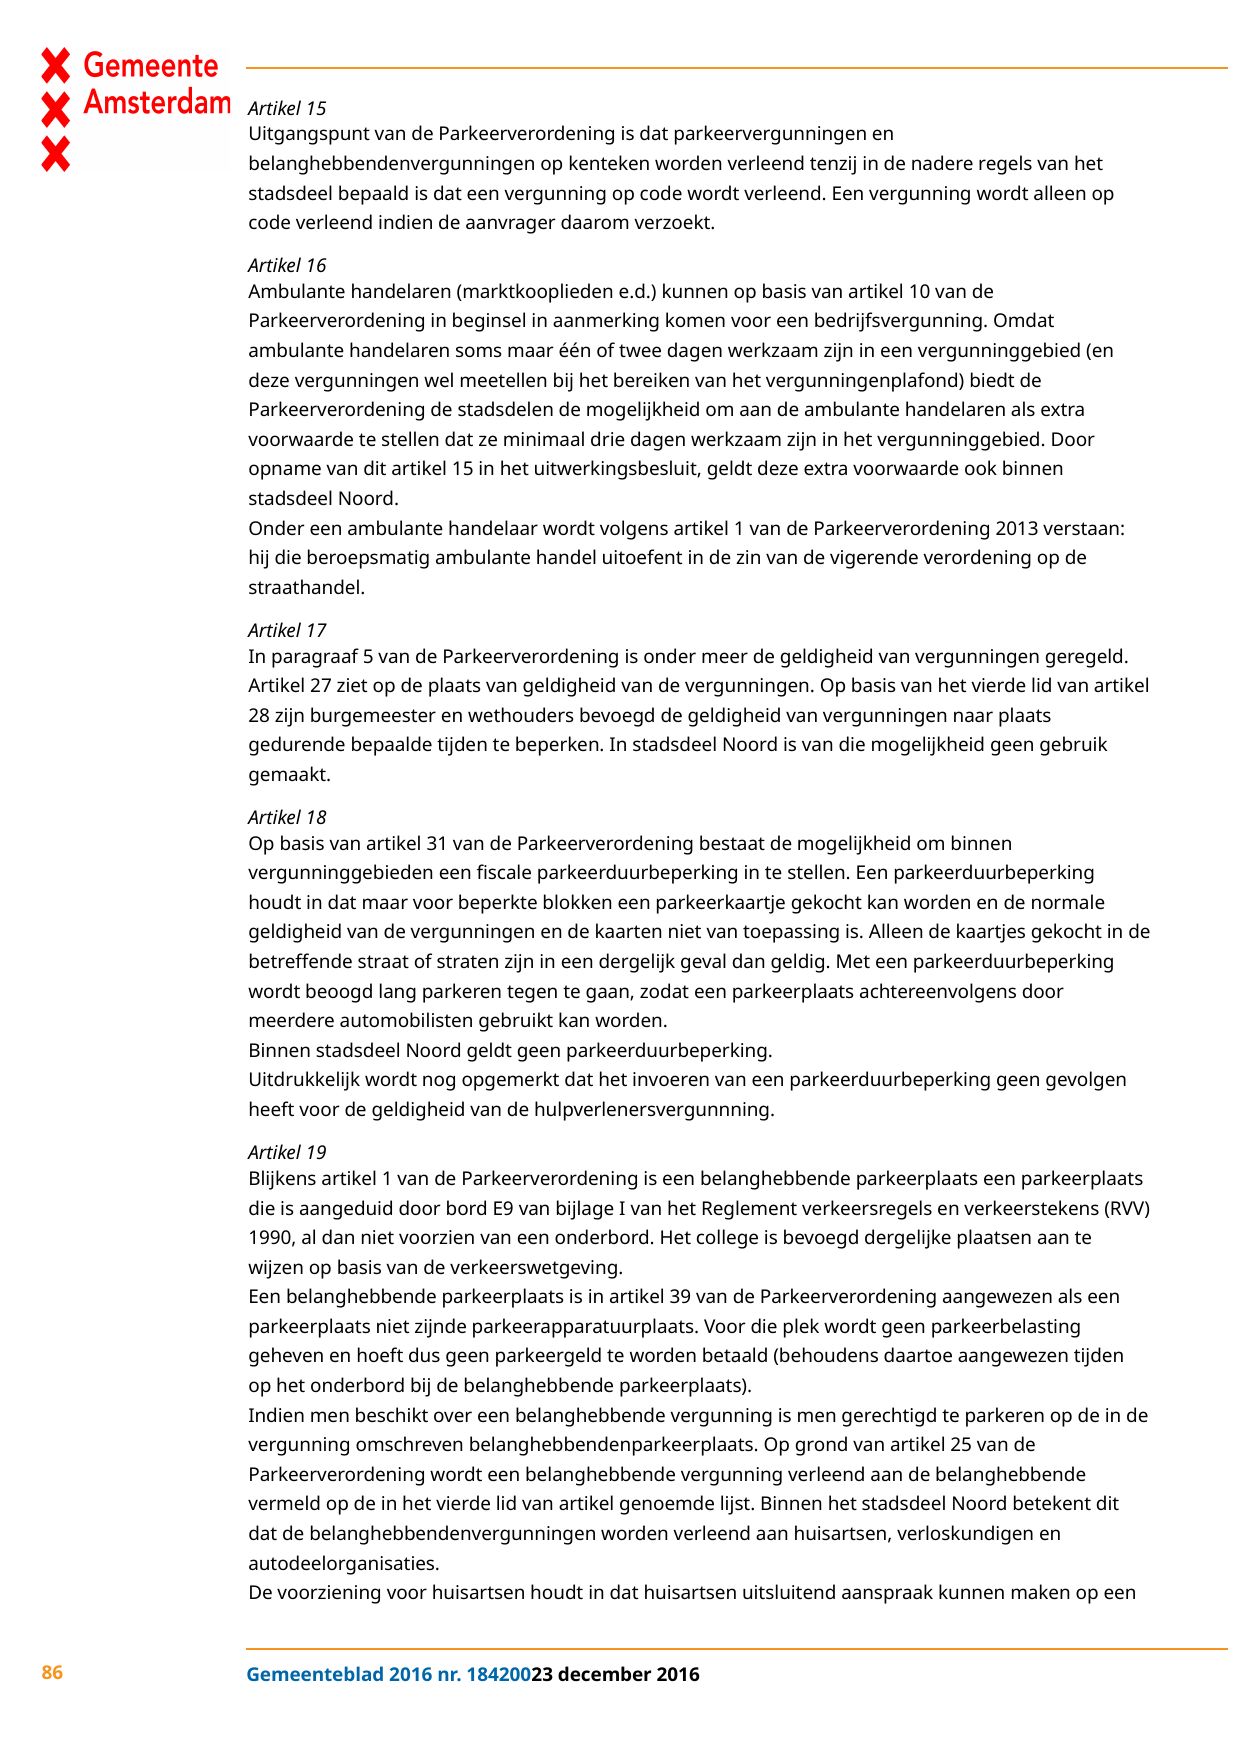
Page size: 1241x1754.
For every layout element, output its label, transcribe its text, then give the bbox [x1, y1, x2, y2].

text Blijkens artikel 1 van de Parkeerverordening is een belanghebbende parkeerplaats een parkeerplaats die is aangeduid door bord E9 van bijlage I van het Reglement verkeersregels en verkeerstekens (RVV) 1990, al dan niet voorzien van een onderbord. Het college is bevoegd dergelijke plaatsen aan te wijzen op basis van de verkeerswetgeving. [248, 1165, 1152, 1279]
text Artikel 17 [248, 617, 1152, 643]
text De voorziening voor huisartsen houdt in dat huisartsen uitsluitend aanspraak kunnen maken op een [248, 1579, 1152, 1605]
text Artikel 19 [248, 1139, 1152, 1165]
text Artikel 18 [248, 804, 1152, 830]
text Uitdrukkelijk wordt nog opgemerkt dat het invoeren van een parkeerduurbeperking geen gevolgen heeft voor de geldigheid van de hulpverlenersvergunnning. [248, 1067, 1152, 1122]
text Ambulante handelaren (marktkooplieden e.d.) kunnen op basis van artikel 10 van de Parkeerverordening in beginsel in aanmerking komen voor een bedrijfsvergunning. Omdat ambulante handelaren soms maar één of twee dagen werkzaam zijn in een vergunninggebied (en deze vergunningen wel meetellen bij het bereiken van het vergunningenplafond) biedt de Parkeerverordening de stadsdelen de mogelijkheid om aan de ambulante handelaren als extra voorwaarde te stellen dat ze minimaal drie dagen werkzaam zijn in het vergunninggebied. Door opname van dit artikel 15 in het uitwerkingsbesluit, geldt deze extra voorwaarde ook binnen stadsdeel Noord. [248, 278, 1152, 511]
text Artikel 16 [248, 252, 1152, 278]
text Indien men beschikt over een belanghebbende vergunning is men gerechtigd te parkeren op de in de vergunning omschreven belanghebbendenparkeerplaats. Op grond van artikel 25 van de Parkeerverordening wordt een belanghebbende vergunning verleend aan de belanghebbende vermeld op de in het vierde lid van artikel genoemde lijst. Binnen het stadsdeel Noord betekent dit dat de belanghebbendenvergunningen worden verleend aan huisartsen, verloskundigen en autodeelorganisaties. [248, 1402, 1152, 1575]
picture [41, 47, 231, 172]
text Op basis van artikel 31 van de Parkeerverordening bestaat de mogelijkheid om binnen vergunninggebieden een fiscale parkeerduurbeperking in te stellen. Een parkeerduurbeperking houdt in dat maar voor beperkte blokken een parkeerkaartje gekocht kan worden en de normale geldigheid van de vergunningen en de kaarten niet van toepassing is. Alleen de kaartjes gekocht in de betreffende straat of straten zijn in een dergelijk geval dan geldig. Met een parkeerduurbeperking wordt beoogd lang parkeren tegen te gaan, zodat een parkeerplaats achtereenvolgens door meerdere automobilisten gebruikt kan worden. [248, 830, 1152, 1033]
text In paragraaf 5 van de Parkeerverordening is onder meer de geldigheid van vergunningen geregeld. Artikel 27 ziet op de plaats van geldigheid van de vergunningen. Op basis van het vierde lid van artikel 28 zijn burgemeester en wethouders bevoegd de geldigheid van vergunningen naar plaats gedurende bepaalde tijden te beperken. In stadsdeel Noord is van die mogelijkheid geen gebruik gemaakt. [248, 643, 1152, 787]
text Onder een ambulante handelaar wordt volgens artikel 1 van de Parkeerverordening 2013 verstaan: hij die beroepsmatig ambulante handel uitoefent in de zin van de vigerende verordening op de straathandel. [248, 515, 1152, 600]
text Uitgangspunt van de Parkeerverordening is dat parkeervergunningen en belanghebbendenvergunningen op kenteken worden verleend tenzij in de nadere regels van het stadsdeel bepaald is dat een vergunning op code wordt verleend. Een vergunning wordt alleen op code verleend indien de aanvrager daarom verzoekt. [248, 121, 1152, 235]
text Binnen stadsdeel Noord geldt geen parkeerduurbeperking. [248, 1037, 1152, 1063]
text Artikel 15 [248, 95, 1152, 121]
text Een belanghebbende parkeerplaats is in artikel 39 van de Parkeerverordening aangewezen als een parkeerplaats niet zijnde parkeerapparatuurplaats. Voor die plek wordt geen parkeerbelasting geheven en hoeft dus geen parkeergeld te worden betaald (behoudens daartoe aangewezen tijden op het onderbord bij de belanghebbende parkeerplaats). [248, 1283, 1152, 1398]
